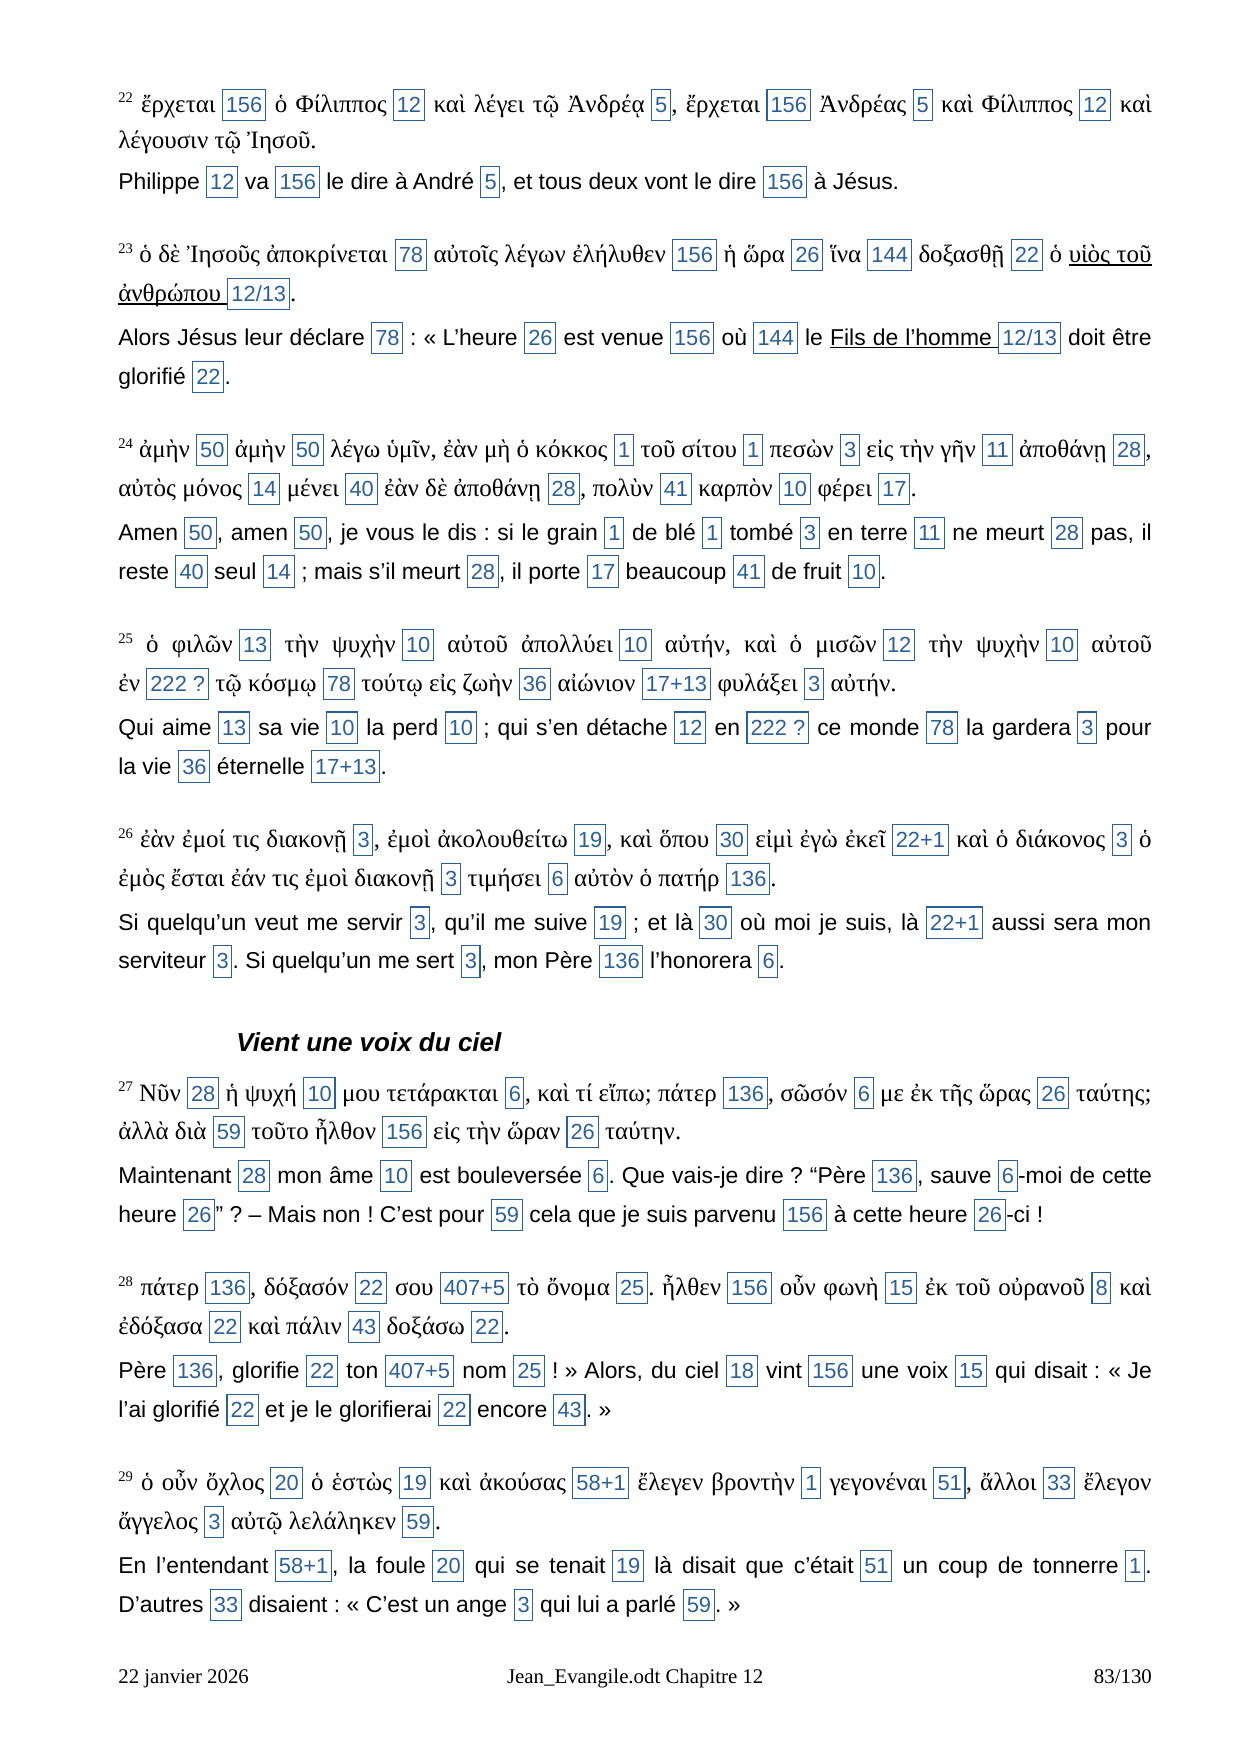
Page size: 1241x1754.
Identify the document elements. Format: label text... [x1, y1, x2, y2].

text 28 πάτερ 136, δόξασόν 22 σου 407+5 τὸ ὄνομα 25. ἦλθεν 156 οὖν φωνὴ 15 ἐκ τοῦ οὐρανοῦ 8 καὶ ἐδόξασα 22 καὶ πάλιν 43 δοξάσω 22. [118, 1272, 1152, 1343]
text à Jésus. [807, 166, 1152, 198]
text 27 Νῦν 28 ἡ ψυχή 10 μου τετάρακται 6, καὶ τί εἴπω; πάτερ 136, σῶσόν 6 με ἐκ τῆς ὥρας 26 ταύτης; ἀλλὰ διὰ 59 τοῦτο ἦλθον 156 εἰς τὴν ὥραν 26 ταύτην. [118, 1077, 1152, 1148]
text le dire à André [320, 166, 480, 198]
text 22 ἔρχεται 156 ὁ Φίλιππος 12 καὶ λέγει τῷ Ἀνδρέᾳ 5, ἔρχεται 156 Ἀνδρέας 5 καὶ Φίλιππος 12 καὶ λέγουσιν τῷ Ἰησοῦ. [118, 88, 1152, 154]
text , et tous deux vont le dire [500, 166, 763, 198]
text 25 ὁ φιλῶν 13 τὴν ψυχὴν 10 αὐτοῦ ἀπολλύει 10 αὐτήν, καὶ ὁ μισῶν 12 τὴν ψυχὴν 10 αὐτοῦ ἐν 222 ? τῷ κόσμῳ 78 τούτῳ εἰς ζωὴν 36 αἰώνιον 17+13 φυλάξει 3 αὐτήν. [118, 629, 1152, 700]
text 5 [481, 167, 499, 197]
text En l’entendant 58+1, la foule 20 qui se tenait 19 là disait que c’était 51 un coup de tonnerre 1. D’autres 33 disaient : « C’est un ange 3 qui lui a parlé 59. » [118, 1550, 1152, 1621]
text Père 136, glorifie 22 ton 407+5 nom 25 ! » Alors, du ciel 18 vint 156 une voix 15 qui disait : « Je l’ai glorifié 22 et je le glorifierai 22 encore 43. » [118, 1355, 1152, 1426]
text Si quelqu’un veut me servir 3, qu’il me suive 19 ; et là 30 où moi je suis, là 22+1 aussi sera mon serviteur 3. Si quelqu’un me sert 3, mon Père 136 l’honorera 6. [118, 906, 1152, 978]
subtitle Vient une voix du ciel [236, 1028, 1152, 1057]
text 156 [764, 167, 806, 197]
text Qui aime 13 sa vie 10 la perd 10 ; qui s’en détache 12 en 222 ? ce monde 78 la gardera 3 pour la vie 36 éternelle 17+13. [118, 711, 1152, 783]
text 26 ἐὰν ἐμοί τις διακονῇ 3, ἐμοὶ ἀκολουθείτω 19, καὶ ὅπου 30 εἰμὶ ἐγὼ ἐκεῖ 22+1 καὶ ὁ διάκονος 3 ὁ ἐμὸς ἔσται ἐάν τις ἐμοὶ διακονῇ 3 τιμήσει 6 αὐτὸν ὁ πατήρ 136. [118, 824, 1152, 895]
text Philippe [118, 166, 206, 198]
text 23 ὁ δὲ Ἰησοῦς ἀποκρίνεται 78 αὐτοῖς λέγων ἐλήλυθεν 156 ἡ ὥρα 26 ἵνα 144 δοξασθῇ 22 ὁ υἱὸς τοῦ ἀνθρώπου 12/13. [118, 239, 1152, 310]
text Amen 50, amen 50, je vous le dis : si le grain 1 de blé 1 tombé 3 en terre 11 ne meurt 28 pas, il reste 40 seul 14 ; mais s’il meurt 28, il porte 17 beaucoup 41 de fruit 10. [118, 517, 1152, 588]
text 29 ὁ οὖν ὄχλος 20 ὁ ἑστὼς 19 καὶ ἀκούσας 58+1 ἔλεγεν βροντὴν 1 γεγονέναι 51, ἄλλοι 33 ἔλεγον ἄγγελος 3 αὐτῷ λελάληκεν 59. [118, 1467, 1152, 1538]
text Alors Jésus leur déclare 78 : « L’heure 26 est venue 156 où 144 le Fils de l’homme 12/13 doit être glorifié 22. [118, 322, 1152, 393]
text Maintenant 28 mon âme 10 est bouleversée 6. Que vais-je dire ? “Père 136, sauve 6-moi de cette heure 26” ? – Mais non ! C’est pour 59 cela que je suis parvenu 156 à cette heure 26-ci ! [118, 1160, 1152, 1231]
text 24 ἀμὴν 50 ἀμὴν 50 λέγω ὑμῖν, ἐὰν μὴ ὁ κόκκος 1 τοῦ σίτου 1 πεσὼν 3 εἰς τὴν γῆν 11 ἀποθάνῃ 28, αὐτὸς μόνος 14 μένει 40 ἐὰν δὲ ἀποθάνῃ 28, πολὺν 41 καρπὸν 10 φέρει 17. [118, 434, 1152, 505]
text va [238, 166, 275, 198]
text 12 [207, 167, 237, 197]
text 156 [276, 167, 319, 197]
